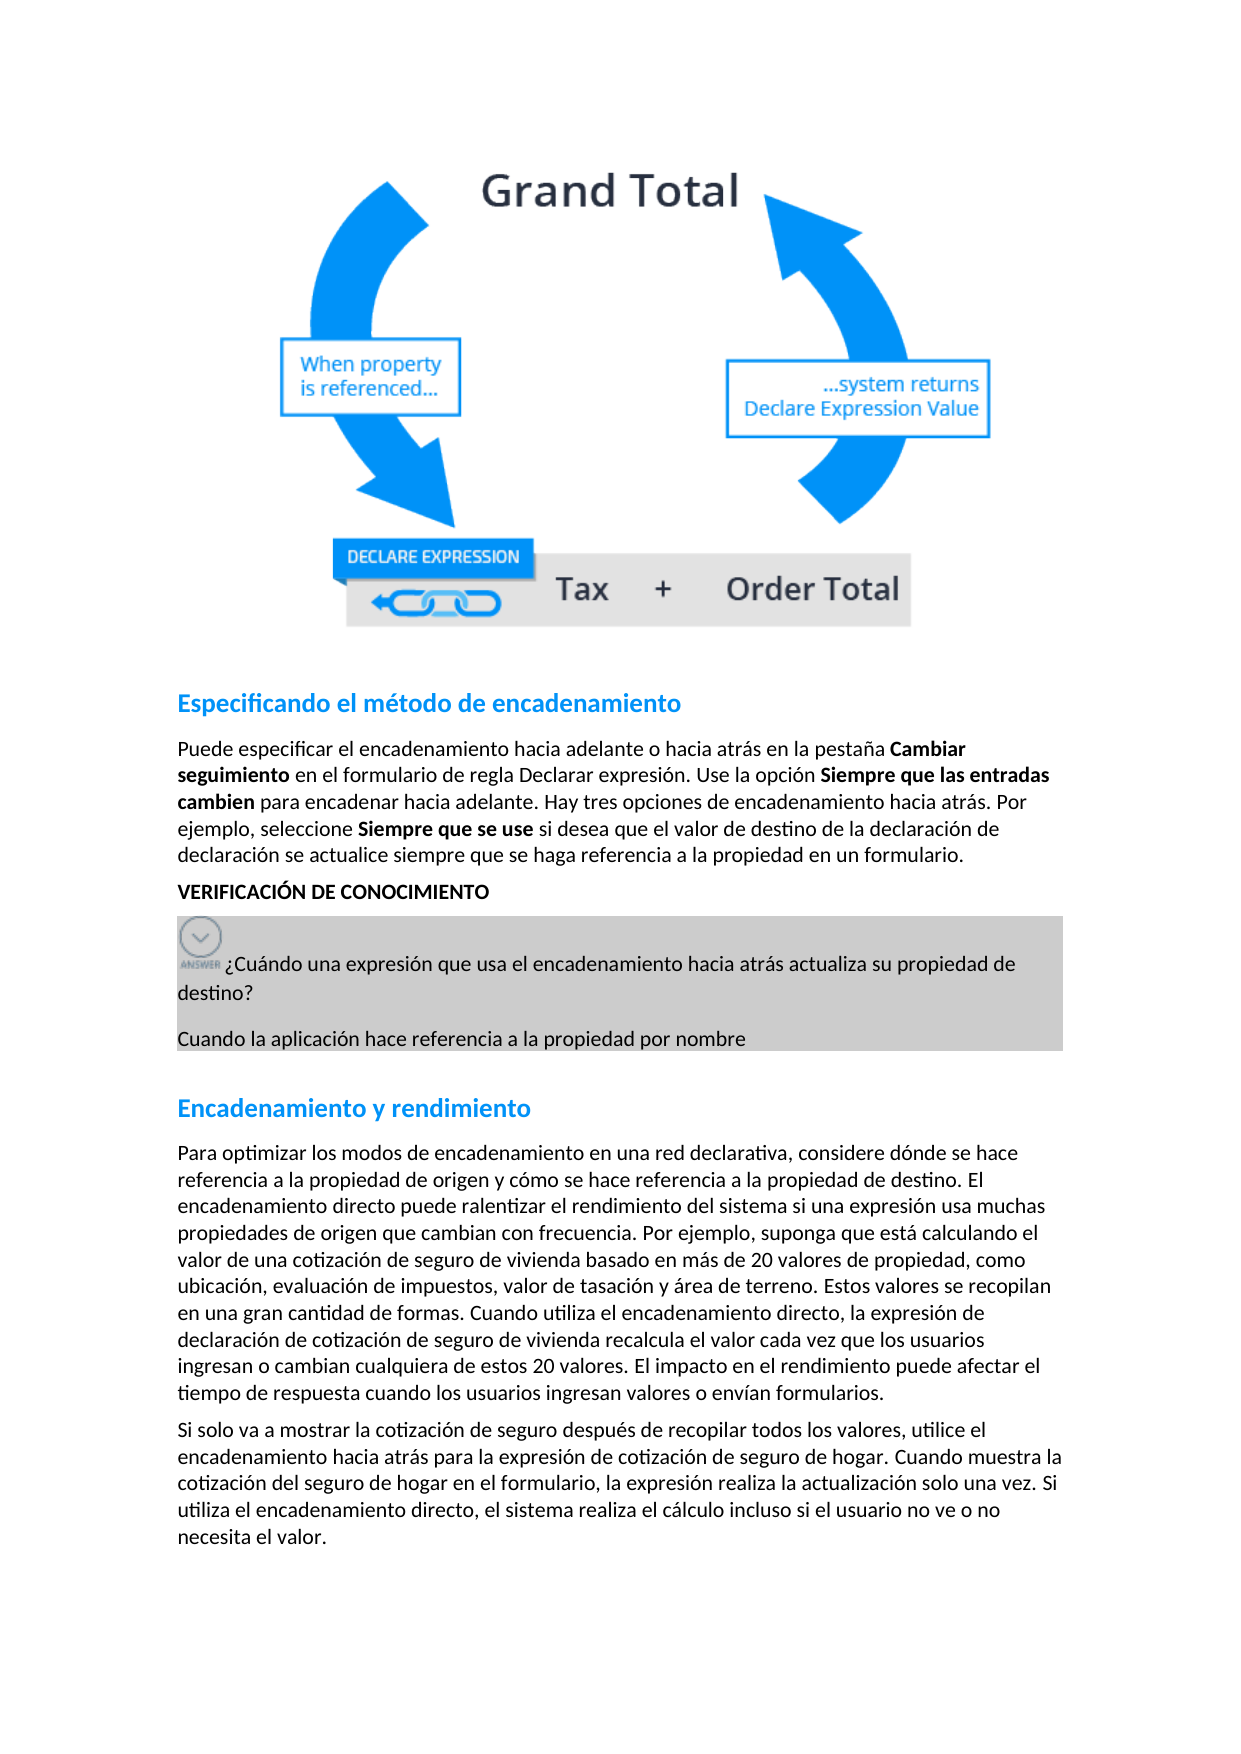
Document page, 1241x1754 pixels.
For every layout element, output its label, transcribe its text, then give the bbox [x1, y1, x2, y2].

text VERIFICACIÓN DE CONOCIMIENTO [177, 878, 1063, 905]
picture [177, 147, 1063, 649]
subtitle Encadenamiento y rendimiento [177, 1091, 1063, 1124]
text Para optimizar los modos de encadenamiento en una red declarativa, considere dónde se hace referencia a la propiedad de origen y cómo se hace referencia a la propiedad de destino. El encadenamiento directo puede ralentizar el rendimiento del sistema si una expresión usa muchas propiedades de origen que cambian con frecuencia. Por ejemplo, suponga que está calculando el valor de una cotización de seguro de vivienda basado en más de 20 valores de propiedad, como ubicación, evaluación de impuestos, valor de tasación y área de terreno. Estos valores se recopilan en una gran cantidad de formas. Cuando utiliza el encadenamiento directo, la expresión de declaración de cotización de seguro de vivienda recalcula el valor cada vez que los usuarios ingresan o cambian cualquiera de estos 20 valores. El impacto en el rendimiento puede afectar el tiempo de respuesta cuando los usuarios ingresan valores o envían formularios. [177, 1139, 1063, 1406]
text Puede especificar el encadenamiento hacia adelante o hacia atrás en la pestaña Cambiar seguimiento en el formulario de regla Declarar expresión. Use la opción Siempre que las entradas cambien para encadenar hacia adelante. Hay tres opciones de encadenamiento hacia atrás. Por ejemplo, seleccione Siempre que se use si desea que el valor de destino de la declaración de declaración se actualice siempre que se haga referencia a la propiedad en un formulario. [177, 735, 1063, 868]
text Cuando la aplicación hace referencia a la propiedad por nombre [177, 1025, 1063, 1051]
text ¿Cuándo una expresión que usa el encadenamiento hacia atrás actualiza su propiedad de destino? [177, 916, 1063, 1006]
text Si solo va a mostrar la cotización de seguro después de recopilar todos los valores, utilice el encadenamiento hacia atrás para la expresión de cotización de seguro de hogar. Cuando muestra la cotización del seguro de hogar en el formulario, la expresión realiza la actualización solo una vez. Si utiliza el encadenamiento directo, el sistema realiza el cálculo incluso si el usuario no ve o no necesita el valor. [177, 1416, 1063, 1549]
picture [177, 915, 224, 972]
subtitle Especificando el método de encadenamiento [177, 687, 1063, 719]
